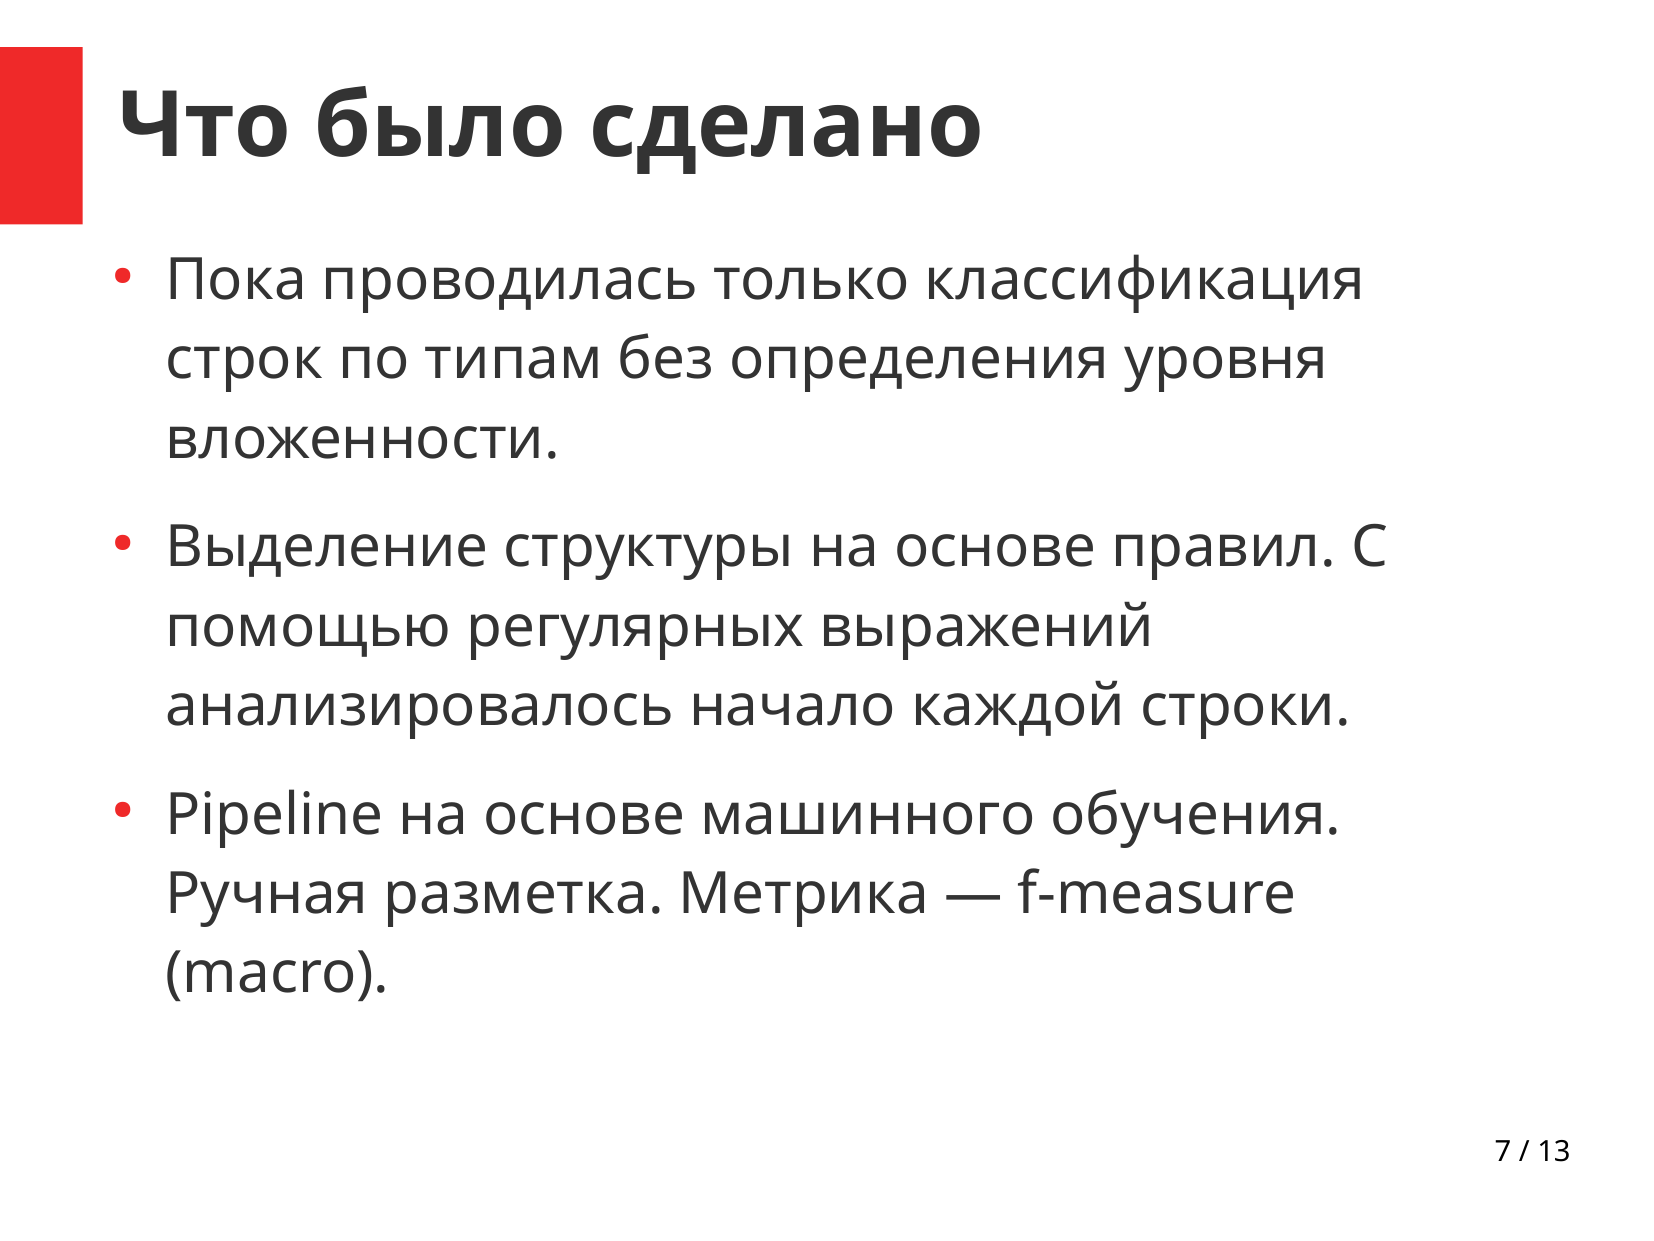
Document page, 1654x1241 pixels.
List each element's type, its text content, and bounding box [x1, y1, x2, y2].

title Что было сделано [118, 17, 1571, 225]
list Пока проводилась только классификация строк по типам без определения уровня вложенности. Выделение структуры на основе правил. С помощью регулярных выражений анализировалось начало каждой строки. Pipeline на основе машинного обучения. Ручная разметка. Метрика — f-measure (macro). [94, 237, 1512, 957]
